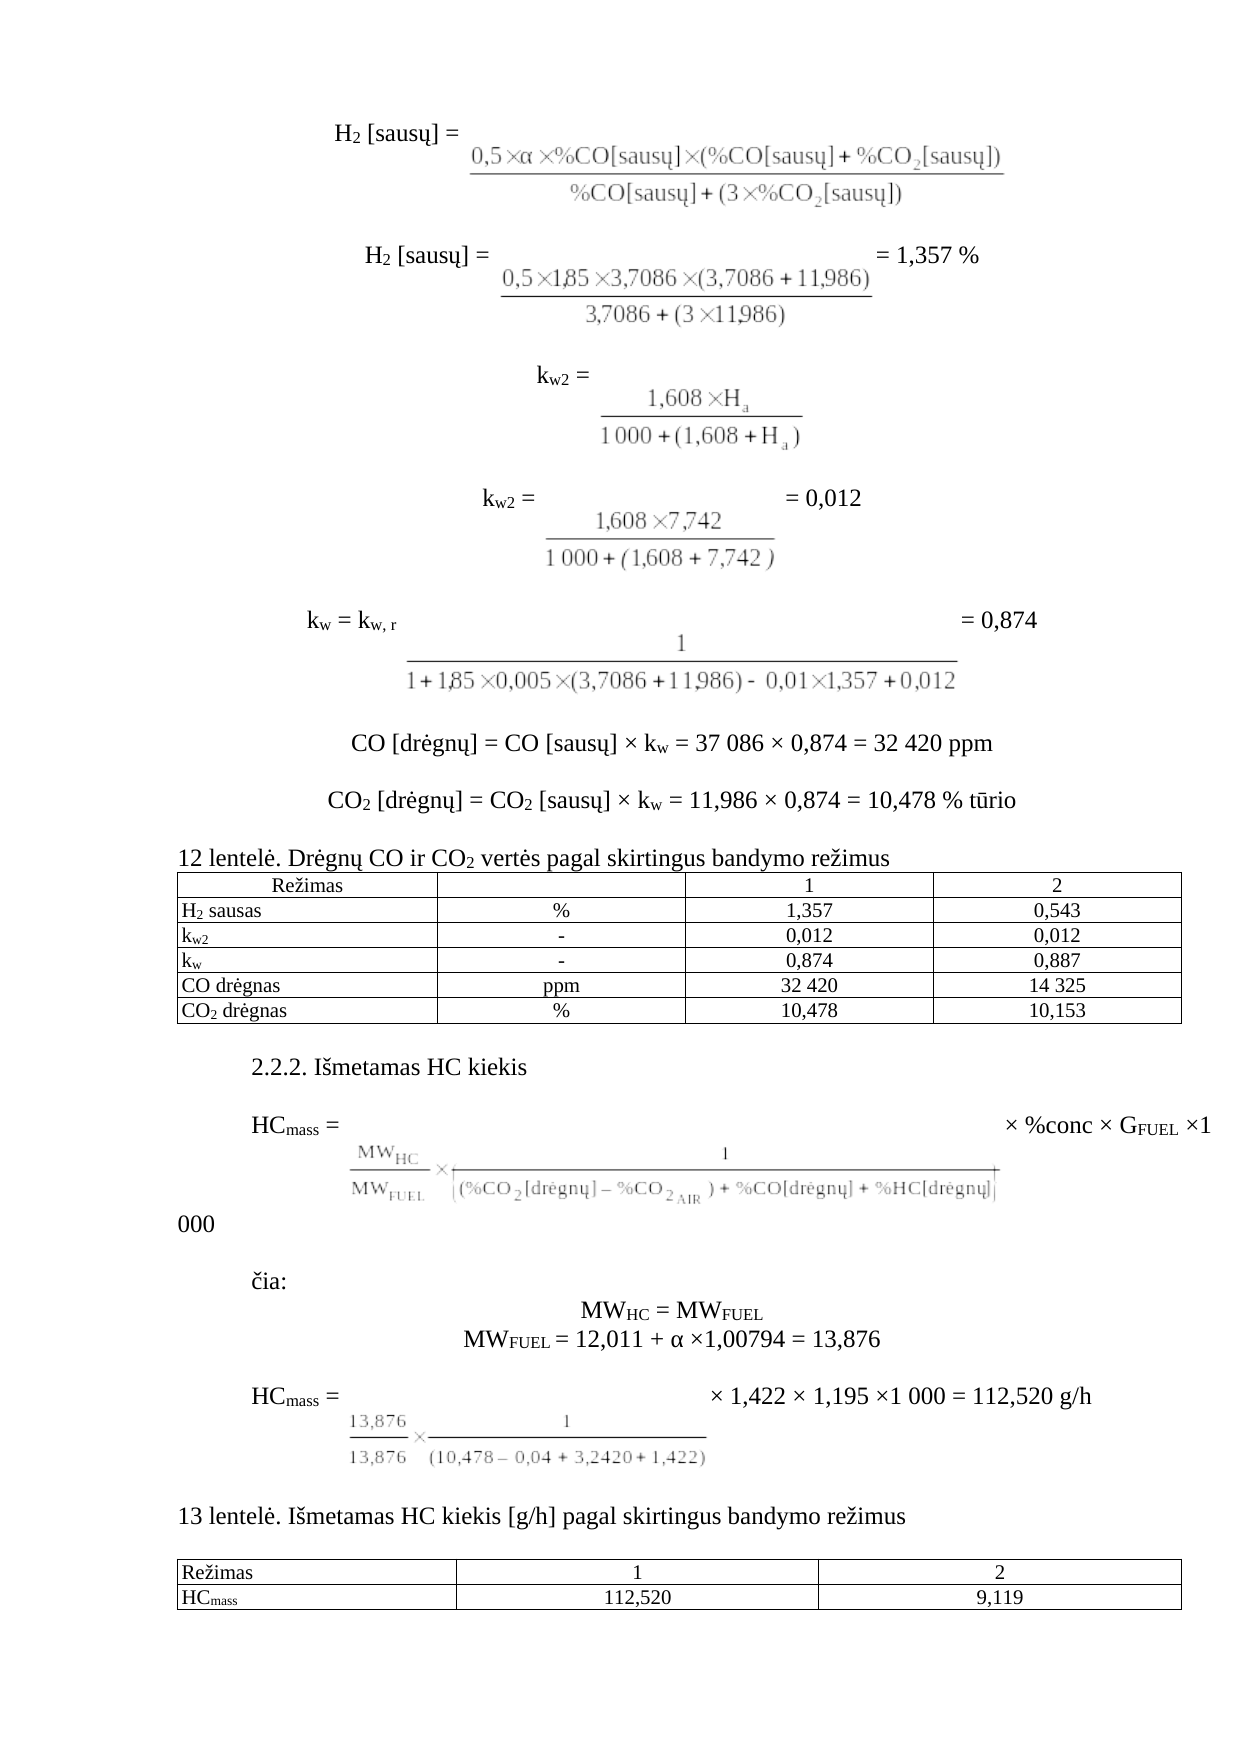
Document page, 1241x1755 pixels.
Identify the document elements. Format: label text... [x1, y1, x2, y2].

table_cell 0,012 [686, 923, 933, 947]
table_cell 0,543 [934, 898, 1181, 922]
table_cell 0,874 [686, 948, 933, 972]
table_cell % [438, 998, 685, 1022]
text HCmass = × 1,422 × 1,195 ×1 000 = 112,520 g/h [177, 1381, 1216, 1472]
text kw2 = = 0,012 [177, 483, 1166, 577]
table_cell ppm [438, 973, 685, 997]
table_cell - [438, 948, 685, 972]
table_header Režimas [178, 873, 437, 897]
table_cell 14 325 [934, 973, 1181, 997]
text 2.2.2. Išmetamas HC kiekis [177, 1052, 1166, 1081]
table_cell 0,887 [934, 948, 1181, 972]
table_cell H2 sausas [178, 898, 437, 922]
text HCmass = × %conc × GFUEL ×1 000 [177, 1110, 1216, 1237]
table_cell - [438, 923, 685, 947]
text H2 [sausų] = = 1,357 % [177, 241, 1166, 332]
text kw = kw, r = 0,874 [177, 606, 1166, 699]
table_cell % [438, 898, 685, 922]
table_header Režimas [178, 1560, 456, 1584]
text 12 lentelė. Drėgnų CO ir CO2 vertės pagal skirtingus bandymo režimus [177, 843, 1166, 872]
table_cell 1,357 [686, 898, 933, 922]
text CO [drėgnų] = CO [sausų] × kw = 37 086 × 0,874 = 32 420 ppm [177, 728, 1166, 757]
table_header 1 [457, 1560, 818, 1584]
table_header [438, 873, 685, 897]
table_cell HCmass [178, 1585, 456, 1609]
table_header 1 [686, 873, 933, 897]
text MWHC = MWFUEL [177, 1295, 1166, 1324]
table_cell 9,119 [819, 1585, 1181, 1609]
text 13 lentelė. Išmetamas HC kiekis [g/h] pagal skirtingus bandymo režimus [177, 1501, 1166, 1530]
table_cell CO drėgnas [178, 973, 437, 997]
text CO2 [drėgnų] = CO2 [sausų] × kw = 11,986 × 0,874 = 10,478 % tūrio [177, 786, 1166, 814]
table_cell kw [178, 948, 437, 972]
table_header 2 [819, 1560, 1181, 1584]
table_cell 112,520 [457, 1585, 818, 1609]
table_header 2 [934, 873, 1181, 897]
table_cell CO2 drėgnas [178, 998, 437, 1022]
table_cell kw2 [178, 923, 437, 947]
text kw2 = [177, 361, 1166, 454]
table_cell 10,478 [686, 998, 933, 1022]
table_cell 32 420 [686, 973, 933, 997]
text čia: [177, 1266, 1166, 1295]
text MWFUEL = 12,011 + α ×1,00794 = 13,876 [177, 1324, 1166, 1352]
table_cell 0,012 [934, 923, 1181, 947]
table_cell 10,153 [934, 998, 1181, 1022]
text H2 [sausų] = [177, 118, 1166, 212]
